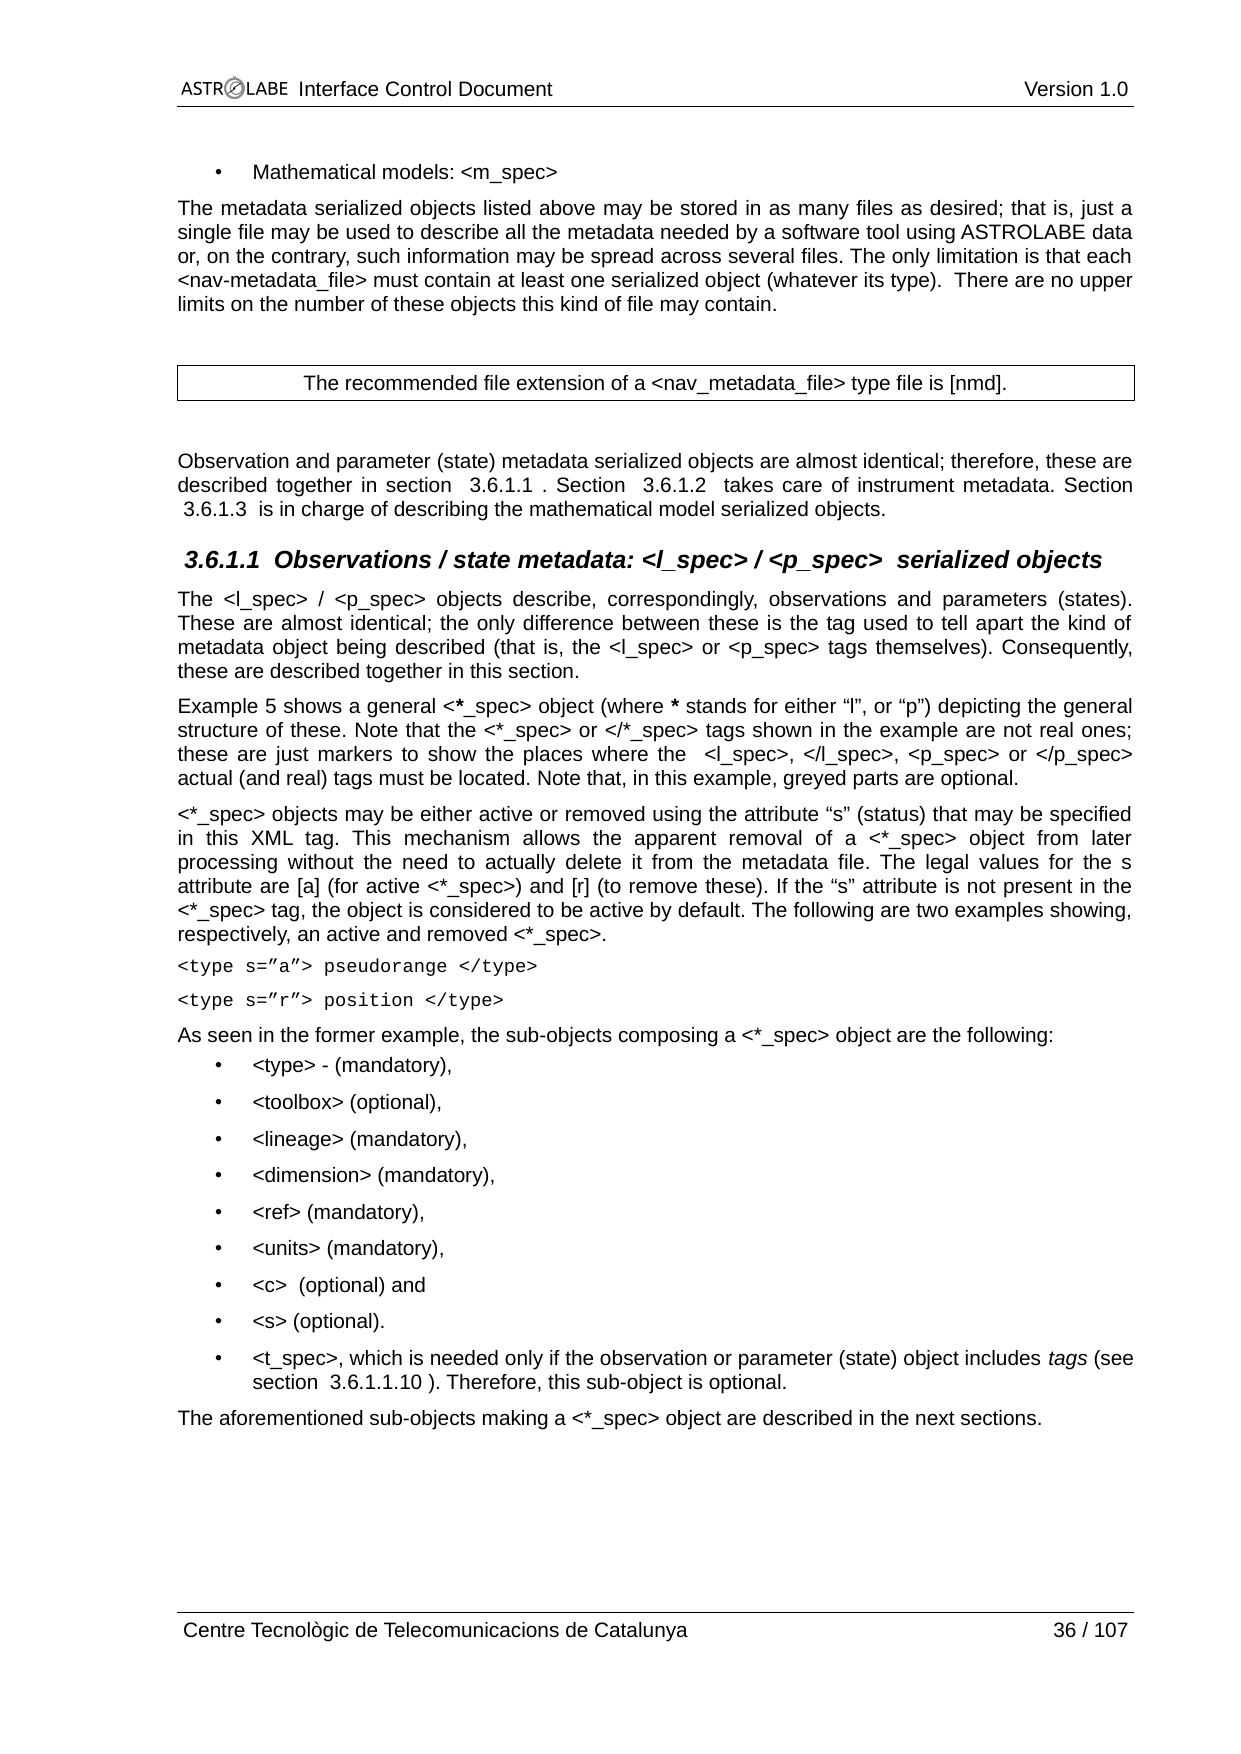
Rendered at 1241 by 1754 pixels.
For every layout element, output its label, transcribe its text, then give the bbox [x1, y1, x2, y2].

subtitle Observations / state metadata: <l_spec> / <p_spec> serialized objects [177, 546, 1134, 574]
list <type> - (mandatory), [215, 1053, 1134, 1077]
list Mathematical models: <m_spec> [215, 160, 1134, 184]
list <t_spec>, which is needed only if the observation or parameter (state) object includes tags (see section 3.6.1.1.10). Therefore, this sub-object is optional. [215, 1346, 1134, 1394]
list <lineage> (mandatory), [215, 1126, 1134, 1150]
picture [181, 76, 288, 99]
text The metadata serialized objects listed above may be stored in as many files as desired; that is, just a single file may be used to describe all the metadata needed by a software tool using ASTROLABE data or, on the contrary, such information may be spread across several files. The only limitation is that each <nav-metadata_file> must contain at least one serialized object (whatever its type). There are no upper limits on the number of these objects this kind of file may contain. [177, 196, 1134, 316]
list <units> (mandatory), [215, 1236, 1134, 1260]
list <s> (optional). [215, 1309, 1134, 1333]
text <type s=”a”> pseudorange </type> [177, 957, 1134, 978]
text As seen in the former example, the sub-objects composing a <*_spec> object are the following: [177, 1023, 1134, 1047]
list <toolbox> (optional), [215, 1090, 1134, 1114]
list <ref> (mandatory), [215, 1199, 1134, 1223]
text The <l_spec> / <p_spec> objects describe, correspondingly, observations and parameters (states). These are almost identical; the only difference between these is the tag used to tell apart the kind of metadata object being described (that is, the <l_spec> or <p_spec> tags themselves). Consequently, these are described together in this section. [177, 587, 1134, 682]
text Example 5 shows a general <*_spec> object (where * stands for either “l”, or “p”) depicting the general structure of these. Note that the <*_spec> or </*_spec> tags shown in the example are not real ones; these are just markers to show the places where the <l_spec>, </l_spec>, <p_spec> or </p_spec> actual (and real) tags must be located. Note that, in this example, greyed parts are optional. [177, 694, 1134, 790]
list <c> (optional) and [215, 1273, 1134, 1297]
text <*_spec> objects may be either active or removed using the attribute “s” (status) that may be specified in this XML tag. This mechanism allows the apparent removal of a <*_spec> object from later processing without the need to actually delete it from the metadata file. The legal values for the s attribute are [a] (for active <*_spec>) and [r] (to remove these). If the “s” attribute is not present in the <*_spec> tag, the object is considered to be active by default. The following are two examples showing, respectively, an active and removed <*_spec>. [177, 802, 1134, 946]
text The aforementioned sub-objects making a <*_spec> object are described in the next sections. [177, 1406, 1134, 1430]
list <dimension> (mandatory), [215, 1163, 1134, 1187]
table_header The recommended file extension of a <nav_metadata_file> type file is [nmd]. [178, 366, 1134, 400]
text Observation and parameter (state) metadata serialized objects are almost identical; therefore, these are described together in section 3.6.1.1. Section 3.6.1.2 takes care of instrument metadata. Section 3.6.1.3 is in charge of describing the mathematical model serialized objects. [177, 449, 1134, 521]
text <type s=”r”> position </type> [177, 990, 1134, 1012]
